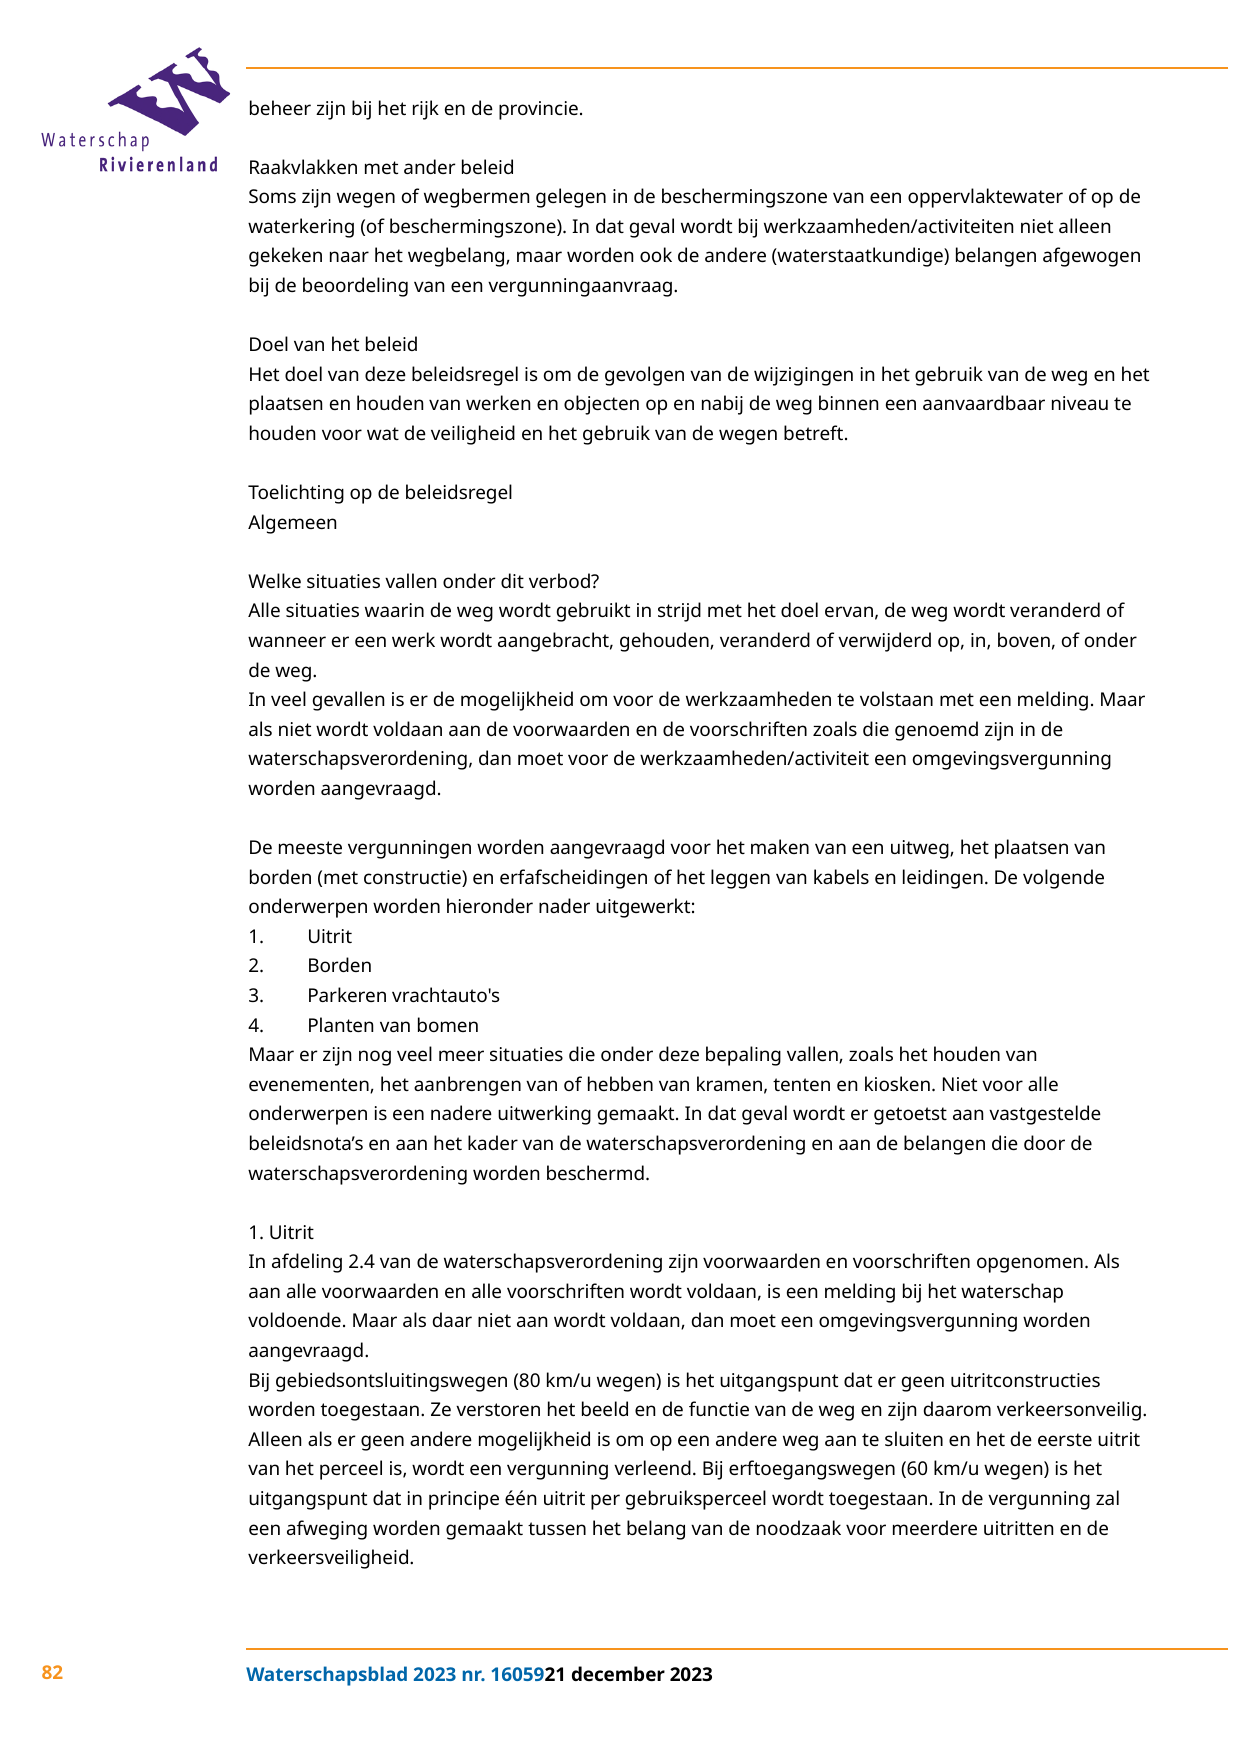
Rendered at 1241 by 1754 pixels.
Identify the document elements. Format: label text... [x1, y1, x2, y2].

text 1. Uitrit [248, 1219, 1152, 1245]
picture [41, 47, 231, 172]
list Parkeren vrachtauto's [248, 982, 1152, 1008]
text Raakvlakken met ander beleid [248, 154, 1152, 180]
text Toelichting op de beleidsregel [248, 479, 1152, 505]
text Maar er zijn nog veel meer situaties die onder deze bepaling vallen, zoals het houden van evenementen, het aanbrengen van of hebben van kramen, tenten en kiosken. Niet voor alle onderwerpen is een nadere uitwerking gemaakt. In dat geval wordt er getoetst aan vastgestelde beleidsnota’s en aan het kader van de waterschapsverordening en aan de belangen die door de waterschapsverordening worden beschermd. [248, 1041, 1152, 1186]
list Uitrit [248, 923, 1152, 949]
list Planten van bomen [248, 1012, 1152, 1038]
text beheer zijn bij het rijk en de provincie. [248, 95, 1152, 121]
text In veel gevallen is er de mogelijkheid om voor de werkzaamheden te volstaan met een melding. Maar als niet wordt voldaan aan de voorwaarden en de voorschriften zoals die genoemd zijn in de waterschapsverordening, dan moet voor de werkzaamheden/activiteit een omgevingsvergunning worden aangevraagd. [248, 686, 1152, 801]
text Welke situaties vallen onder dit verbod? [248, 568, 1152, 594]
text In afdeling 2.4 van de waterschapsverordening zijn voorwaarden en voorschriften opgenomen. Als aan alle voorwaarden en alle voorschriften wordt voldaan, is een melding bij het waterschap voldoende. Maar als daar niet aan wordt voldaan, dan moet een omgevingsvergunning worden aangevraagd. [248, 1248, 1152, 1363]
text De meeste vergunningen worden aangevraagd voor het maken van een uitweg, het plaatsen van borden (met constructie) en erfafscheidingen of het leggen van kabels en leidingen. De volgende onderwerpen worden hieronder nader uitgewerkt: [248, 834, 1152, 919]
text Het doel van deze beleidsregel is om de gevolgen van de wijzigingen in het gebruik van de weg en het plaatsen en houden van werken en objecten op en nabij de weg binnen een aanvaardbaar niveau te houden voor wat de veiligheid en het gebruik van de wegen betreft. [248, 361, 1152, 446]
list Borden [248, 953, 1152, 978]
text Doel van het beleid [248, 331, 1152, 357]
text Algemeen [248, 509, 1152, 535]
text Alle situaties waarin de weg wordt gebruikt in strijd met het doel ervan, de weg wordt veranderd of wanneer er een werk wordt aangebracht, gehouden, veranderd of verwijderd op, in, boven, of onder de weg. [248, 598, 1152, 683]
text Bij gebiedsontsluitingswegen (80 km/u wegen) is het uitgangspunt dat er geen uitritconstructies worden toegestaan. Ze verstoren het beeld en de functie van de weg en zijn daarom verkeersonveilig. Alleen als er geen andere mogelijkheid is om op een andere weg aan te sluiten en het de eerste uitrit van het perceel is, wordt een vergunning verleend. Bij erftoegangswegen (60 km/u wegen) is het uitgangspunt dat in principe één uitrit per gebruiksperceel wordt toegestaan. In de vergunning zal een afweging worden gemaakt tussen het belang van de noodzaak voor meerdere uitritten en de verkeersveiligheid. [248, 1367, 1152, 1570]
text Soms zijn wegen of wegbermen gelegen in de beschermingszone van een oppervlaktewater of op de waterkering (of beschermingszone). In dat geval wordt bij werkzaamheden/activiteiten niet alleen gekeken naar het wegbelang, maar worden ook de andere (waterstaatkundige) belangen afgewogen bij de beoordeling van een vergunningaanvraag. [248, 183, 1152, 298]
